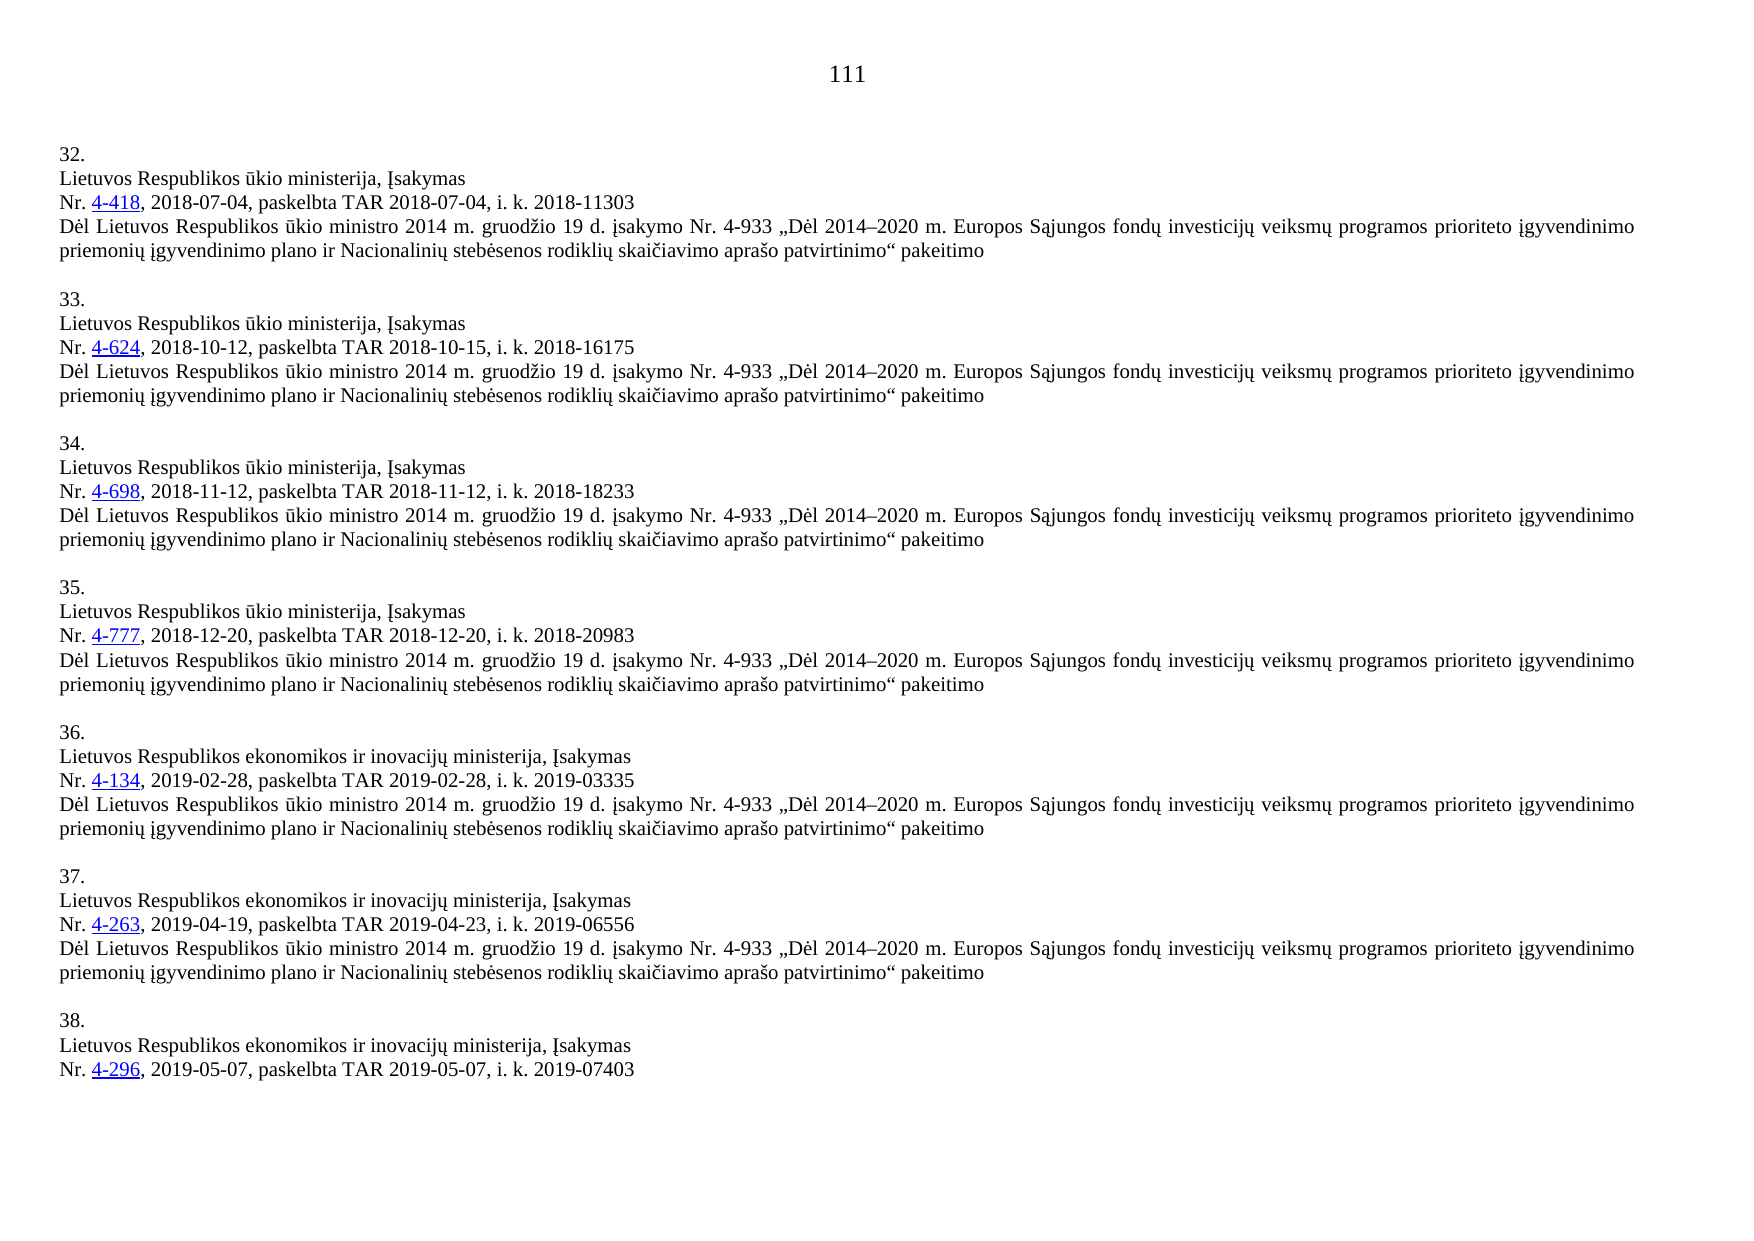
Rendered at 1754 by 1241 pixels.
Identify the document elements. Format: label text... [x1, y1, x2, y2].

text Lietuvos Respublikos ūkio ministerija, Įsakymas [59, 166, 1636, 190]
text Dėl Lietuvos Respublikos ūkio ministro 2014 m. gruodžio 19 d. įsakymo Nr. 4-933 „Dėl 2014–2020 m. Europos Sąjungos fondų investicijų veiksmų programos prioriteto įgyvendinimo priemonių įgyvendinimo plano ir Nacionalinių stebėsenos rodiklių skaičiavimo aprašo patvirtinimo“ pakeitimo [59, 792, 1636, 840]
text Dėl Lietuvos Respublikos ūkio ministro 2014 m. gruodžio 19 d. įsakymo Nr. 4-933 „Dėl 2014–2020 m. Europos Sąjungos fondų investicijų veiksmų programos prioriteto įgyvendinimo priemonių įgyvendinimo plano ir Nacionalinių stebėsenos rodiklių skaičiavimo aprašo patvirtinimo“ pakeitimo [59, 936, 1636, 984]
text Nr. 4-777, 2018-12-20, paskelbta TAR 2018-12-20, i. k. 2018-20983 [59, 623, 1636, 647]
text Lietuvos Respublikos ūkio ministerija, Įsakymas [59, 455, 1636, 479]
text Nr. 4-134, 2019-02-28, paskelbta TAR 2019-02-28, i. k. 2019-03335 [59, 768, 1636, 792]
text Nr. 4-296, 2019-05-07, paskelbta TAR 2019-05-07, i. k. 2019-07403 [59, 1057, 1636, 1081]
text 37. [59, 864, 1636, 888]
text 38. [59, 1008, 1636, 1032]
text Lietuvos Respublikos ekonomikos ir inovacijų ministerija, Įsakymas [59, 1032, 1636, 1057]
text 36. [59, 720, 1636, 744]
text Nr. 4-418, 2018-07-04, paskelbta TAR 2018-07-04, i. k. 2018-11303 [59, 190, 1636, 214]
text Dėl Lietuvos Respublikos ūkio ministro 2014 m. gruodžio 19 d. įsakymo Nr. 4-933 „Dėl 2014–2020 m. Europos Sąjungos fondų investicijų veiksmų programos prioriteto įgyvendinimo priemonių įgyvendinimo plano ir Nacionalinių stebėsenos rodiklių skaičiavimo aprašo patvirtinimo“ pakeitimo [59, 647, 1636, 696]
text Nr. 4-624, 2018-10-12, paskelbta TAR 2018-10-15, i. k. 2018-16175 [59, 335, 1636, 359]
text 32. [59, 142, 1636, 166]
text 33. [59, 287, 1636, 311]
text Lietuvos Respublikos ekonomikos ir inovacijų ministerija, Įsakymas [59, 744, 1636, 768]
text Nr. 4-698, 2018-11-12, paskelbta TAR 2018-11-12, i. k. 2018-18233 [59, 479, 1636, 503]
text Lietuvos Respublikos ūkio ministerija, Įsakymas [59, 311, 1636, 335]
text Nr. 4-263, 2019-04-19, paskelbta TAR 2019-04-23, i. k. 2019-06556 [59, 912, 1636, 936]
text Dėl Lietuvos Respublikos ūkio ministro 2014 m. gruodžio 19 d. įsakymo Nr. 4-933 „Dėl 2014–2020 m. Europos Sąjungos fondų investicijų veiksmų programos prioriteto įgyvendinimo priemonių įgyvendinimo plano ir Nacionalinių stebėsenos rodiklių skaičiavimo aprašo patvirtinimo“ pakeitimo [59, 359, 1636, 407]
text 35. [59, 575, 1636, 599]
text Dėl Lietuvos Respublikos ūkio ministro 2014 m. gruodžio 19 d. įsakymo Nr. 4-933 „Dėl 2014–2020 m. Europos Sąjungos fondų investicijų veiksmų programos prioriteto įgyvendinimo priemonių įgyvendinimo plano ir Nacionalinių stebėsenos rodiklių skaičiavimo aprašo patvirtinimo“ pakeitimo [59, 214, 1636, 262]
text 34. [59, 431, 1636, 455]
text Lietuvos Respublikos ūkio ministerija, Įsakymas [59, 599, 1636, 623]
text Dėl Lietuvos Respublikos ūkio ministro 2014 m. gruodžio 19 d. įsakymo Nr. 4-933 „Dėl 2014–2020 m. Europos Sąjungos fondų investicijų veiksmų programos prioriteto įgyvendinimo priemonių įgyvendinimo plano ir Nacionalinių stebėsenos rodiklių skaičiavimo aprašo patvirtinimo“ pakeitimo [59, 503, 1636, 551]
text Lietuvos Respublikos ekonomikos ir inovacijų ministerija, Įsakymas [59, 888, 1636, 912]
